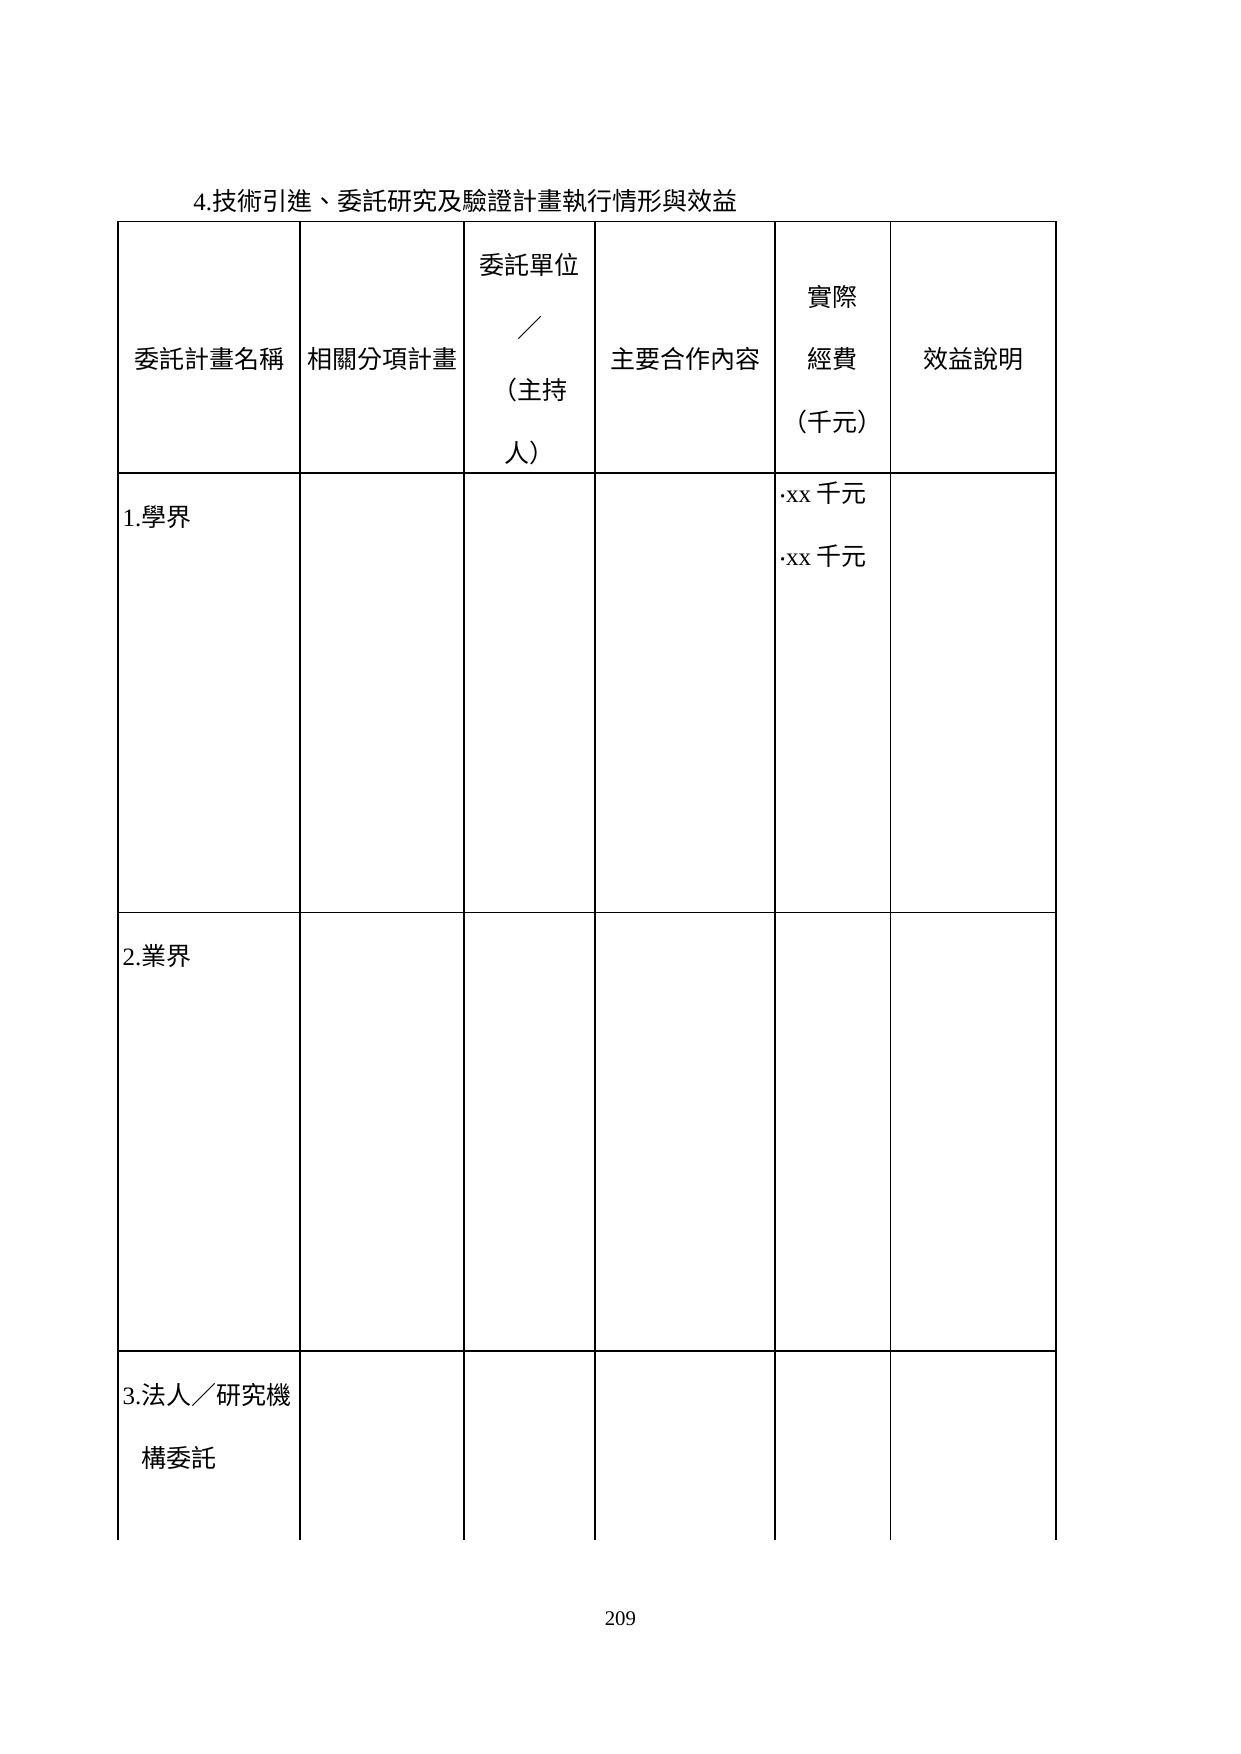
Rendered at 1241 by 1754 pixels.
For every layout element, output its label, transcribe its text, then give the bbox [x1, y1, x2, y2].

table_cell [776, 1288, 890, 1350]
table_cell [776, 1352, 890, 1477]
table_cell [301, 724, 463, 786]
table_cell [891, 849, 1055, 911]
table_cell [119, 1038, 299, 1100]
table_cell [301, 849, 463, 911]
table_header 委託單位／ （主持人） [465, 222, 594, 472]
table_cell [596, 1288, 774, 1350]
table_cell [465, 913, 594, 975]
table_cell [465, 1225, 594, 1288]
table_cell [776, 975, 890, 1038]
table_cell [891, 1038, 1055, 1100]
table_cell [776, 1163, 890, 1225]
table_cell [119, 1288, 299, 1350]
table_cell [465, 849, 594, 911]
table_cell [596, 1477, 774, 1539]
table_cell [891, 474, 1055, 536]
table_cell [119, 1100, 299, 1163]
table_cell [596, 1038, 774, 1100]
table_cell [891, 1477, 1055, 1539]
table_cell [119, 1225, 299, 1288]
table_cell [465, 1288, 594, 1350]
table_cell 1.學界 [119, 474, 299, 536]
table_cell [301, 474, 463, 536]
table_cell [119, 661, 299, 724]
table_cell [596, 975, 774, 1038]
table_cell [891, 1163, 1055, 1225]
table_cell [776, 1038, 890, 1100]
table_cell [301, 1477, 463, 1539]
table_cell [465, 1352, 594, 1477]
table_header 主要合作內容 [596, 222, 774, 472]
table_header 效益說明 [891, 222, 1055, 472]
table_cell [891, 1352, 1055, 1477]
table_cell [301, 1038, 463, 1100]
table_cell [301, 1288, 463, 1350]
table_cell [776, 1100, 890, 1163]
table_cell [596, 1352, 774, 1477]
table_cell [596, 599, 774, 661]
table_cell [301, 1163, 463, 1225]
table_cell [119, 1477, 299, 1539]
table_cell [119, 975, 299, 1038]
table_header 相關分項計畫 [301, 222, 463, 472]
table_cell [596, 1225, 774, 1288]
table_cell [301, 913, 463, 975]
table_cell [891, 1225, 1055, 1288]
table_cell [596, 1163, 774, 1225]
table_cell [596, 724, 774, 786]
table_cell [301, 536, 463, 599]
table_cell [301, 786, 463, 849]
table_cell [891, 599, 1055, 661]
table_cell [465, 975, 594, 1038]
table_cell [891, 1100, 1055, 1163]
table_cell [596, 1100, 774, 1163]
table_cell [596, 536, 774, 599]
table_cell [465, 724, 594, 786]
table_cell [776, 1477, 890, 1539]
table_cell [119, 786, 299, 849]
table_cell [465, 1477, 594, 1539]
text 4.技術引進、委託研究及驗證計畫執行情形與效益 [193, 158, 1122, 221]
table_cell [776, 724, 890, 786]
table_cell [891, 536, 1055, 599]
table_cell [891, 661, 1055, 724]
table_cell [465, 661, 594, 724]
table_header 實際 經費 （千元） [776, 222, 890, 472]
table_cell [119, 536, 299, 599]
table_cell [891, 786, 1055, 849]
table_cell [465, 536, 594, 599]
table_cell [301, 1352, 463, 1477]
table_cell [891, 975, 1055, 1038]
table_cell [596, 849, 774, 911]
table_cell 2.業界 [119, 913, 299, 975]
table_cell [891, 1288, 1055, 1350]
table_cell [776, 786, 890, 849]
table_cell [465, 786, 594, 849]
table_cell [776, 913, 890, 975]
table_cell [119, 724, 299, 786]
table_cell [776, 661, 890, 724]
table_cell [465, 474, 594, 536]
table_cell [119, 1163, 299, 1225]
table_cell [465, 1038, 594, 1100]
table_cell [596, 661, 774, 724]
table_cell ‧xx千元 [776, 536, 890, 599]
table_cell ‧xx千元 [776, 474, 890, 536]
table_cell [891, 724, 1055, 786]
table_cell 3.法人／研究機構委託 [119, 1352, 299, 1477]
table_cell [301, 1225, 463, 1288]
table_cell [776, 849, 890, 911]
table_cell [465, 1100, 594, 1163]
table_cell [301, 1100, 463, 1163]
table_cell [301, 975, 463, 1038]
table_cell [891, 913, 1055, 975]
table_cell [596, 474, 774, 536]
table_cell [776, 1225, 890, 1288]
table_cell [119, 599, 299, 661]
table_cell [776, 599, 890, 661]
table_header 委託計畫名稱 [119, 222, 299, 472]
table_cell [596, 913, 774, 975]
table_cell [119, 849, 299, 911]
table_cell [596, 786, 774, 849]
table_cell [465, 1163, 594, 1225]
table_cell [301, 599, 463, 661]
table_cell [465, 599, 594, 661]
table_cell [301, 661, 463, 724]
